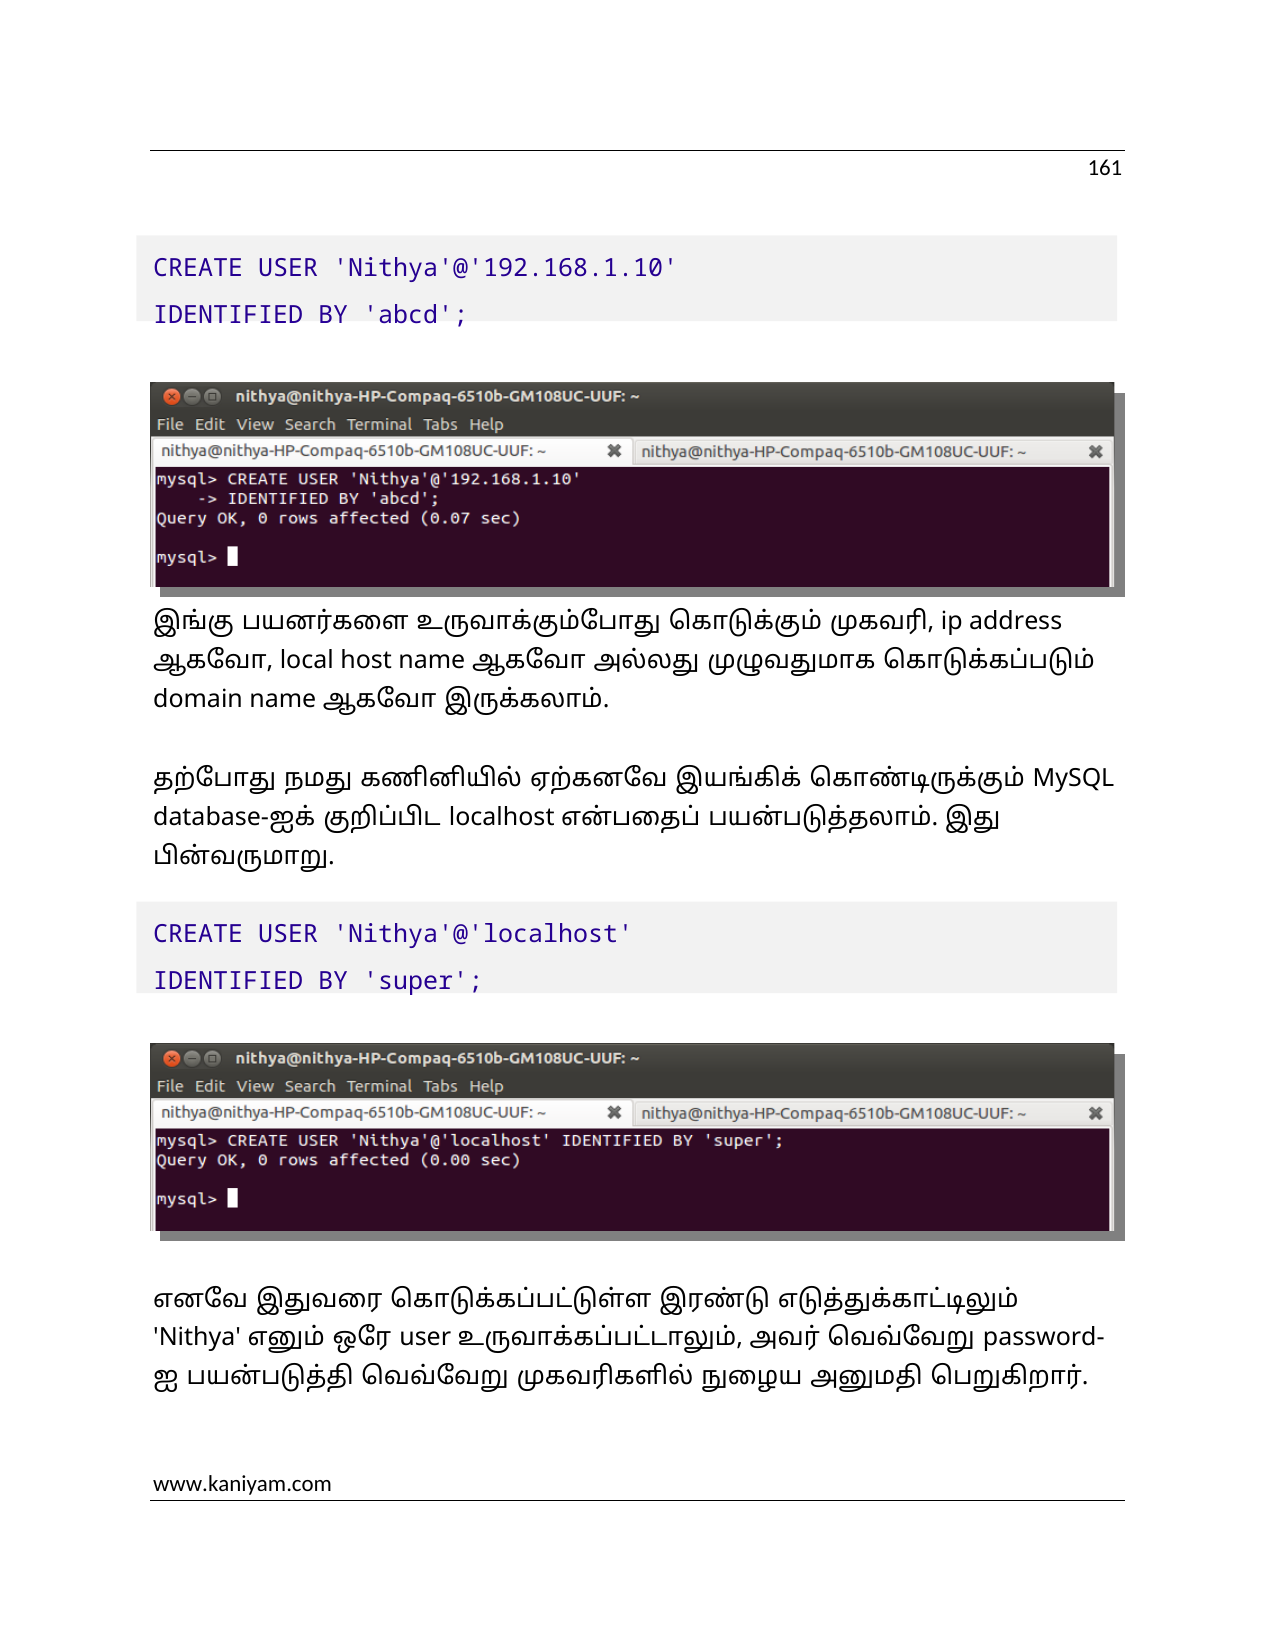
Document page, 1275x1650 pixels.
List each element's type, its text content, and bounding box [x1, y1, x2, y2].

text IDENTIFIED BY 'super'; [153, 962, 1122, 1031]
picture [150, 382, 1115, 587]
text இங்கு பயனர்களை உருவாக்கும்போது கொடுக்கும் முகவரி, ip address ஆகவோ, local host name ஆகவோ அல்லது முழுவதுமாக கொடுக்கப்படும் domain name ஆகவோ இருக்கலாம். தற்போது நமது கணினியில் ஏற்கனவே இயங்கிக் கொண்டிருக்கும் MySQL database-ஐக் குறிப்பிட localhost என்பதைப் பயன்படுத்தலாம். இது பின்வருமாறு. [153, 587, 1122, 872]
text எனவே இதுவரை கொடுக்கப்பட்டுள்ள இரண்டு எடுத்துக்காட்டிலும் 'Nithya' எனும் ஒரே user உருவாக்கப்பட்டாலும், அவர் வெவ்வேறு password-ஐ பயன்படுத்தி வெவ்வேறு முகவரிகளில் நுழைய அனுமதி பெறுகிறார். [153, 1231, 1122, 1392]
picture [150, 1043, 1115, 1231]
text IDENTIFIED BY 'abcd'; [153, 296, 1122, 330]
